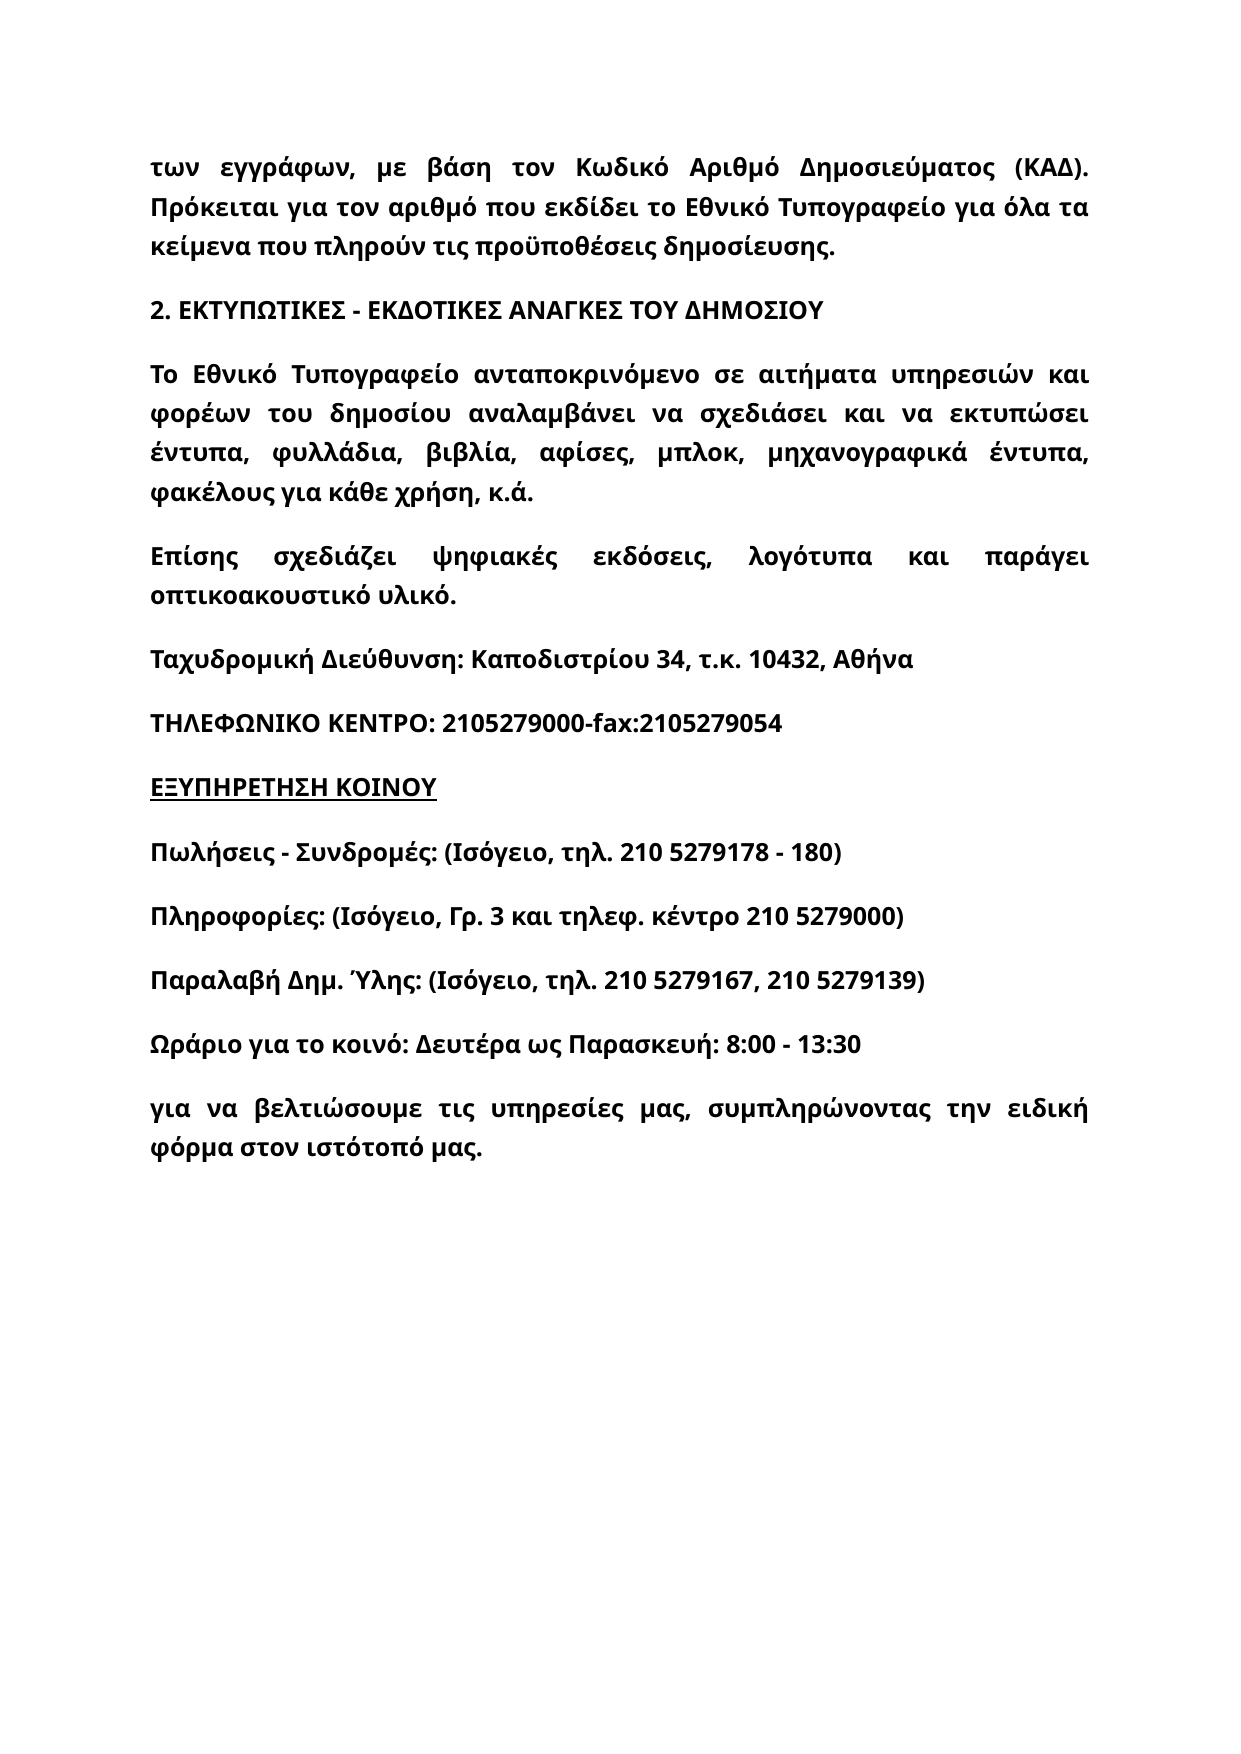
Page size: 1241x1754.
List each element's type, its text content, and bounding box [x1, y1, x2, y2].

text Επίσης σχεδιάζει ψηφιακές εκδόσεις, λογότυπα και παράγει οπτικοακουστικό υλικό. [150, 538, 1090, 612]
text Το Εθνικό Τυπογραφείο ανταποκρινόμενο σε αιτήματα υπηρεσιών και φορέων του δημοσίου αναλαμβάνει να σχεδιάσει και να εκτυπώσει έντυπα, φυλλάδια, βιβλία, αφίσες, μπλοκ, μηχανογραφικά έντυπα, φακέλους για κάθε χρήση, κ.ά. [150, 357, 1090, 508]
text ΤΗΛΕΦΩΝΙΚΟ ΚΕΝΤΡΟ: 2105279000-fax:2105279054 [150, 706, 1090, 740]
text Πωλήσεις - Συνδρομές: (Ισόγειο, τηλ. 210 5279178 - 180) [150, 834, 1090, 868]
text για να βελτιώσουμε τις υπηρεσίες μας, συμπληρώνοντας την ειδική φόρμα στον ιστότοπό μας. [150, 1091, 1090, 1164]
text Ταχυδρομική Διεύθυνση: Καποδιστρίου 34, τ.κ. 10432, Αθήνα [150, 642, 1090, 676]
text Πληροφορίες: (Ισόγειο, Γρ. 3 και τηλεφ. κέντρο 210 5279000) [150, 898, 1090, 932]
text Ωράριο για το κοινό: Δευτέρα ως Παρασκευή: 8:00 - 13:30 [150, 1027, 1090, 1061]
text Παραλαβή Δημ. Ύλης: (Ισόγειο, τηλ. 210 5279167, 210 5279139) [150, 962, 1090, 997]
text των εγγράφων, με βάση τον Κωδικό Αριθμό Δημοσιεύματος (ΚΑΔ). Πρόκειται για τον αριθμό που εκδίδει το Εθνικό Τυπογραφείο για όλα τα κείμενα που πληρούν τις προϋποθέσεις δημοσίευσης. [150, 150, 1090, 262]
text 2. ΕΚΤΥΠΩΤΙΚΕΣ - ΕΚΔΟΤΙΚΕΣ ΑΝΑΓΚΕΣ ΤΟΥ ΔΗΜΟΣΙΟΥ [150, 292, 1090, 327]
text ΕΞΥΠΗΡΕΤΗΣΗ ΚΟΙΝΟΥ [150, 770, 1090, 804]
